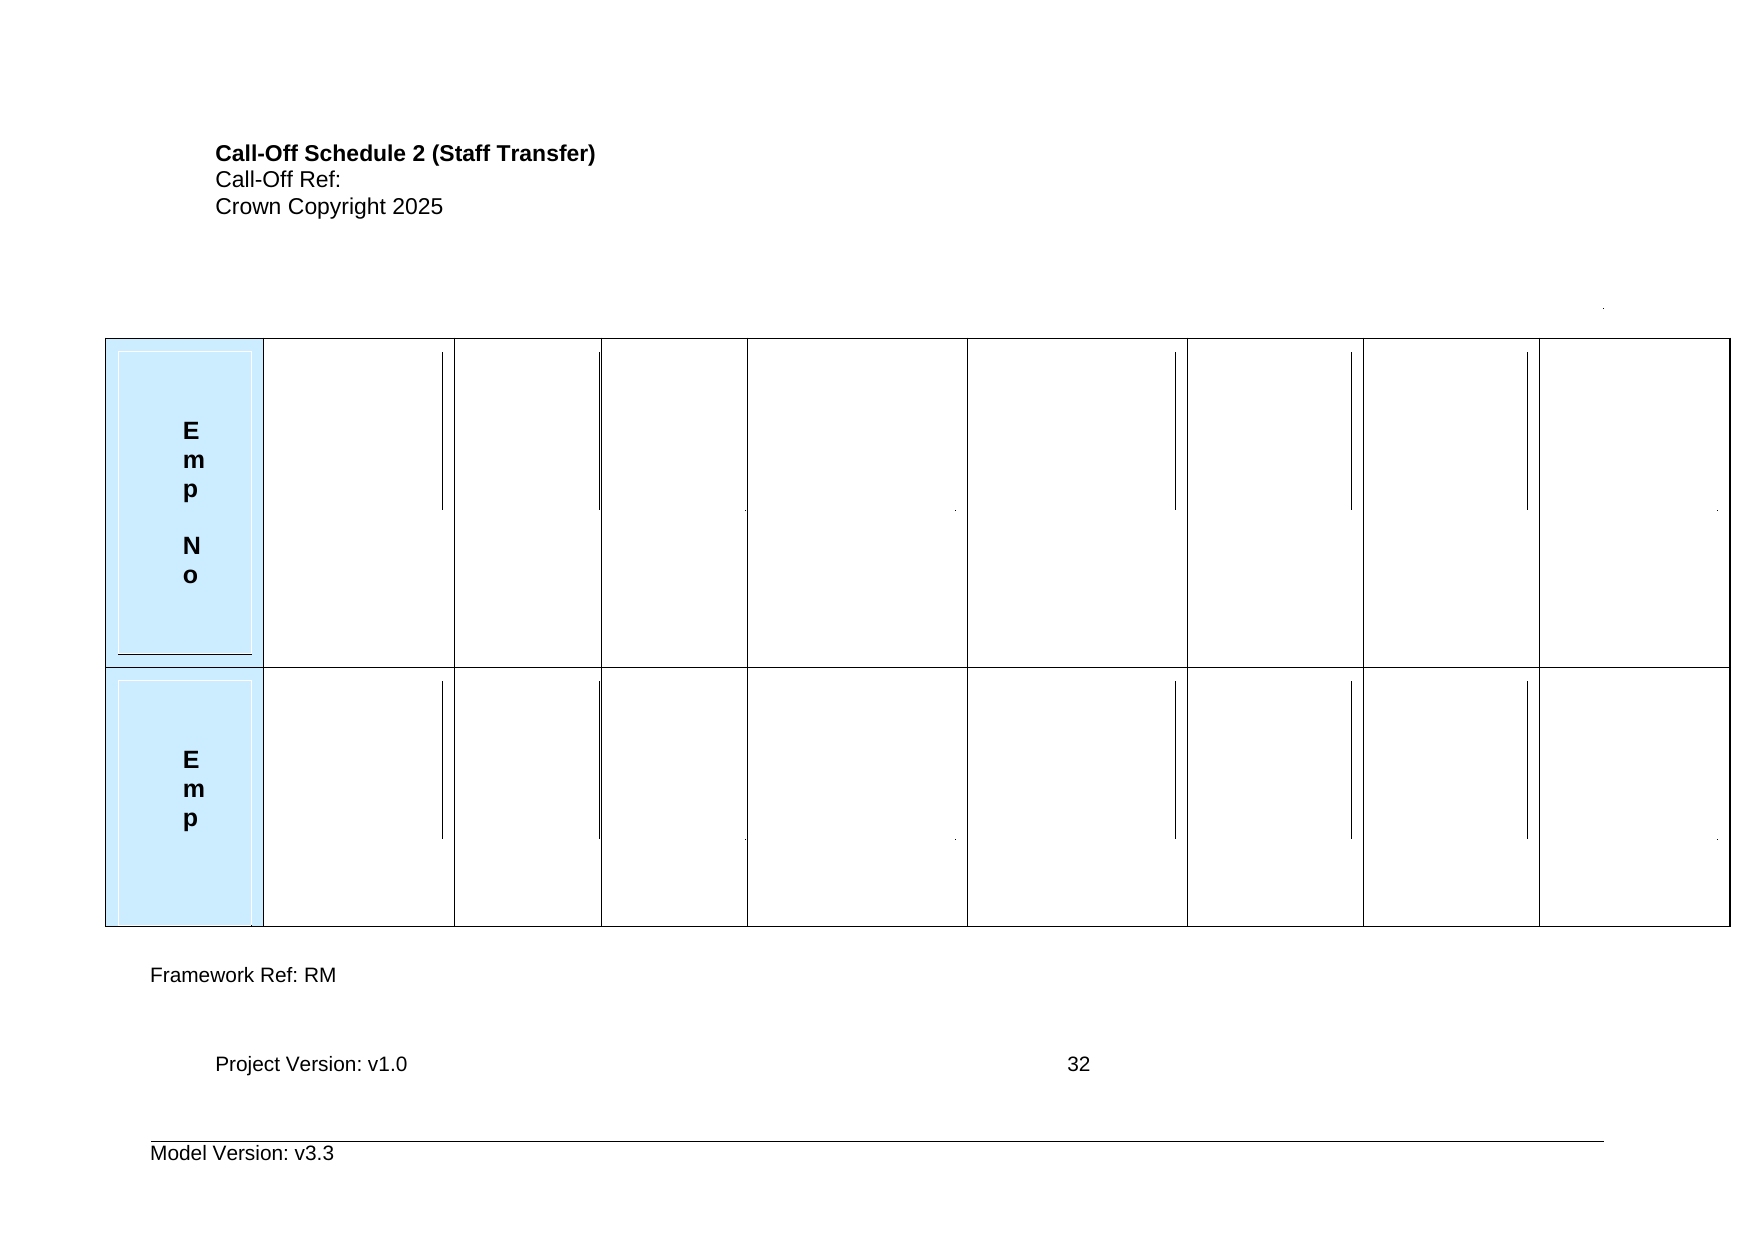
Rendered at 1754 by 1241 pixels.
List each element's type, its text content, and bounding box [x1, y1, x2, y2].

table_cell [968, 339, 1187, 667]
table_cell [1364, 668, 1539, 926]
table_cell [264, 668, 454, 926]
table_cell [748, 339, 967, 667]
table_cell [1540, 668, 1729, 926]
table_cell Emp No [106, 339, 263, 667]
table_cell [264, 339, 454, 667]
table_cell [455, 339, 601, 667]
table_cell [1188, 339, 1363, 667]
table_cell [455, 668, 601, 926]
table_cell Emp [106, 668, 263, 926]
table_cell [1364, 339, 1539, 667]
table_cell [968, 668, 1187, 926]
table_cell [1540, 339, 1729, 667]
table_cell [602, 339, 747, 667]
table_cell [602, 668, 747, 926]
table_cell [748, 668, 967, 926]
table_cell [1188, 668, 1363, 926]
